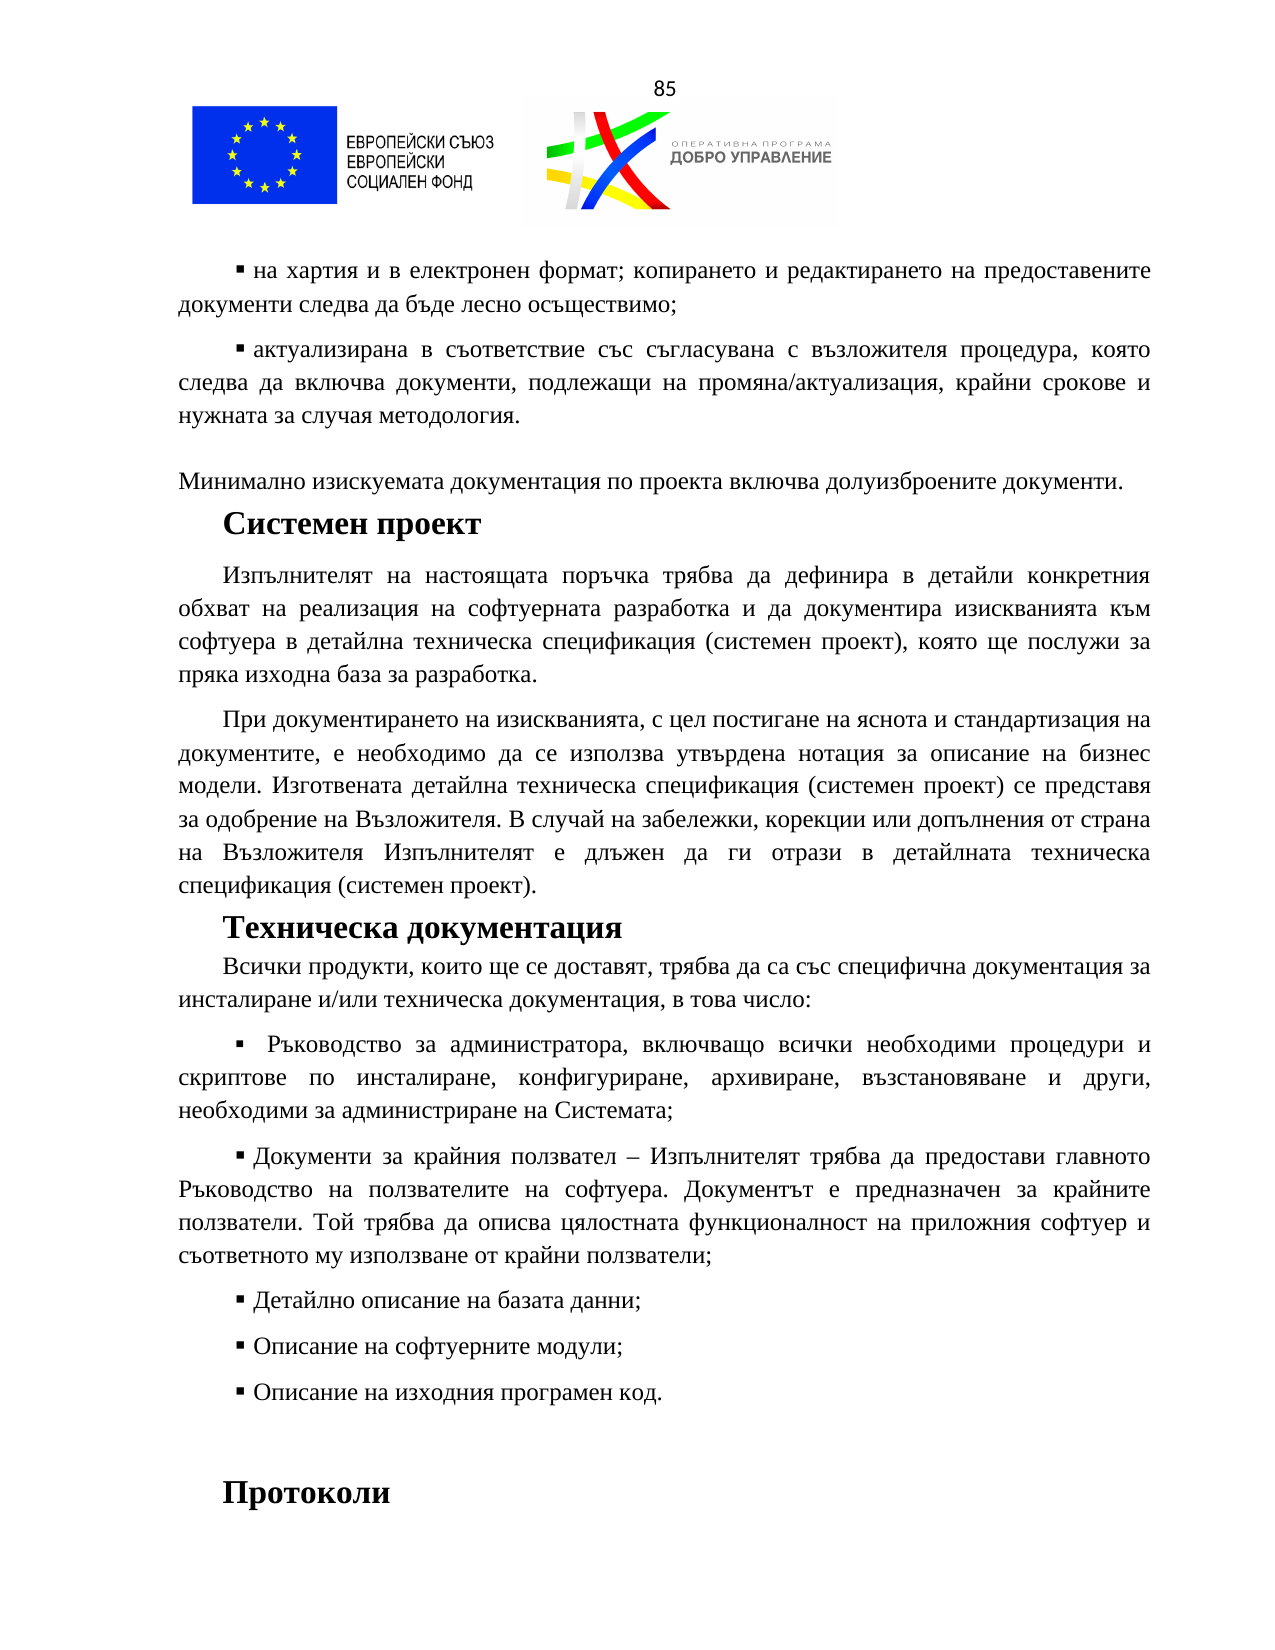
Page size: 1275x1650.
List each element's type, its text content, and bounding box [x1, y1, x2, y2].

list Детайлно описание на базата данни; [178, 1286, 1152, 1314]
text Изпълнителят на настоящата поръчка трябва да дефинира в детайли конкретния обхват на реализация на софтуерната разработка и да документира изискванията към софтуера в детайлна техническа спецификация (системен проект), която ще послужи за пряка изходна база за разработка. [178, 560, 1152, 688]
text При документирането на изискванията, с цел постигане на яснота и стандартизация на документите, е необходимо да се използва утвърдена нотация за описание на бизнес модели. Изготвената детайлна техническа спецификация (системен проект) се представя за одобрение на възложителя. В случай на забележки, корекции или допълнения от страна на възложителя изпълнителят е длъжен да ги отрази в детайлната техническа спецификация (системен проект). [178, 704, 1152, 898]
list на хартия и в електронен формат; копирането и редактирането на предоставените документи следва да бъде лесно осъществимо; [178, 256, 1152, 317]
list Описание на софтуерните модули; [178, 1331, 1152, 1360]
text Минимално изискуемата документация по проекта включва долуизброените документи. [178, 466, 1152, 495]
list Ръководство за администратора, включващо всички необходими процедури и скриптове по инсталиране, конфигуриране, архивиране, възстановяване и други, необходими за администриране на системата; [178, 1029, 1152, 1124]
subtitle Протоколи [222, 1472, 1152, 1510]
list Документи за крайния ползвател – Изпълнителят трябва да предостави главното Ръководство на ползвателите на софтуера. Документът е предназначен за крайните ползватели. Той трябва да описва цялостната функционалност на приложния софтуер и съответното му използване от крайни ползватели; [178, 1141, 1152, 1269]
text Всички продукти, които ще се доставят, трябва да са със специфична документация за инсталиране и/или техническа документация, в това число: [178, 951, 1152, 1013]
list Описание на изходния програмен код. [178, 1377, 1152, 1405]
subtitle Системен проект [222, 503, 1152, 542]
list актуализирана в съответствие със съгласувана с възложителя процедура, която следва да включва документи, подлежащи на промяна/актуализация, крайни срокове и нужната за случая методология. [178, 334, 1152, 429]
subtitle Техническа документация [222, 907, 1152, 945]
